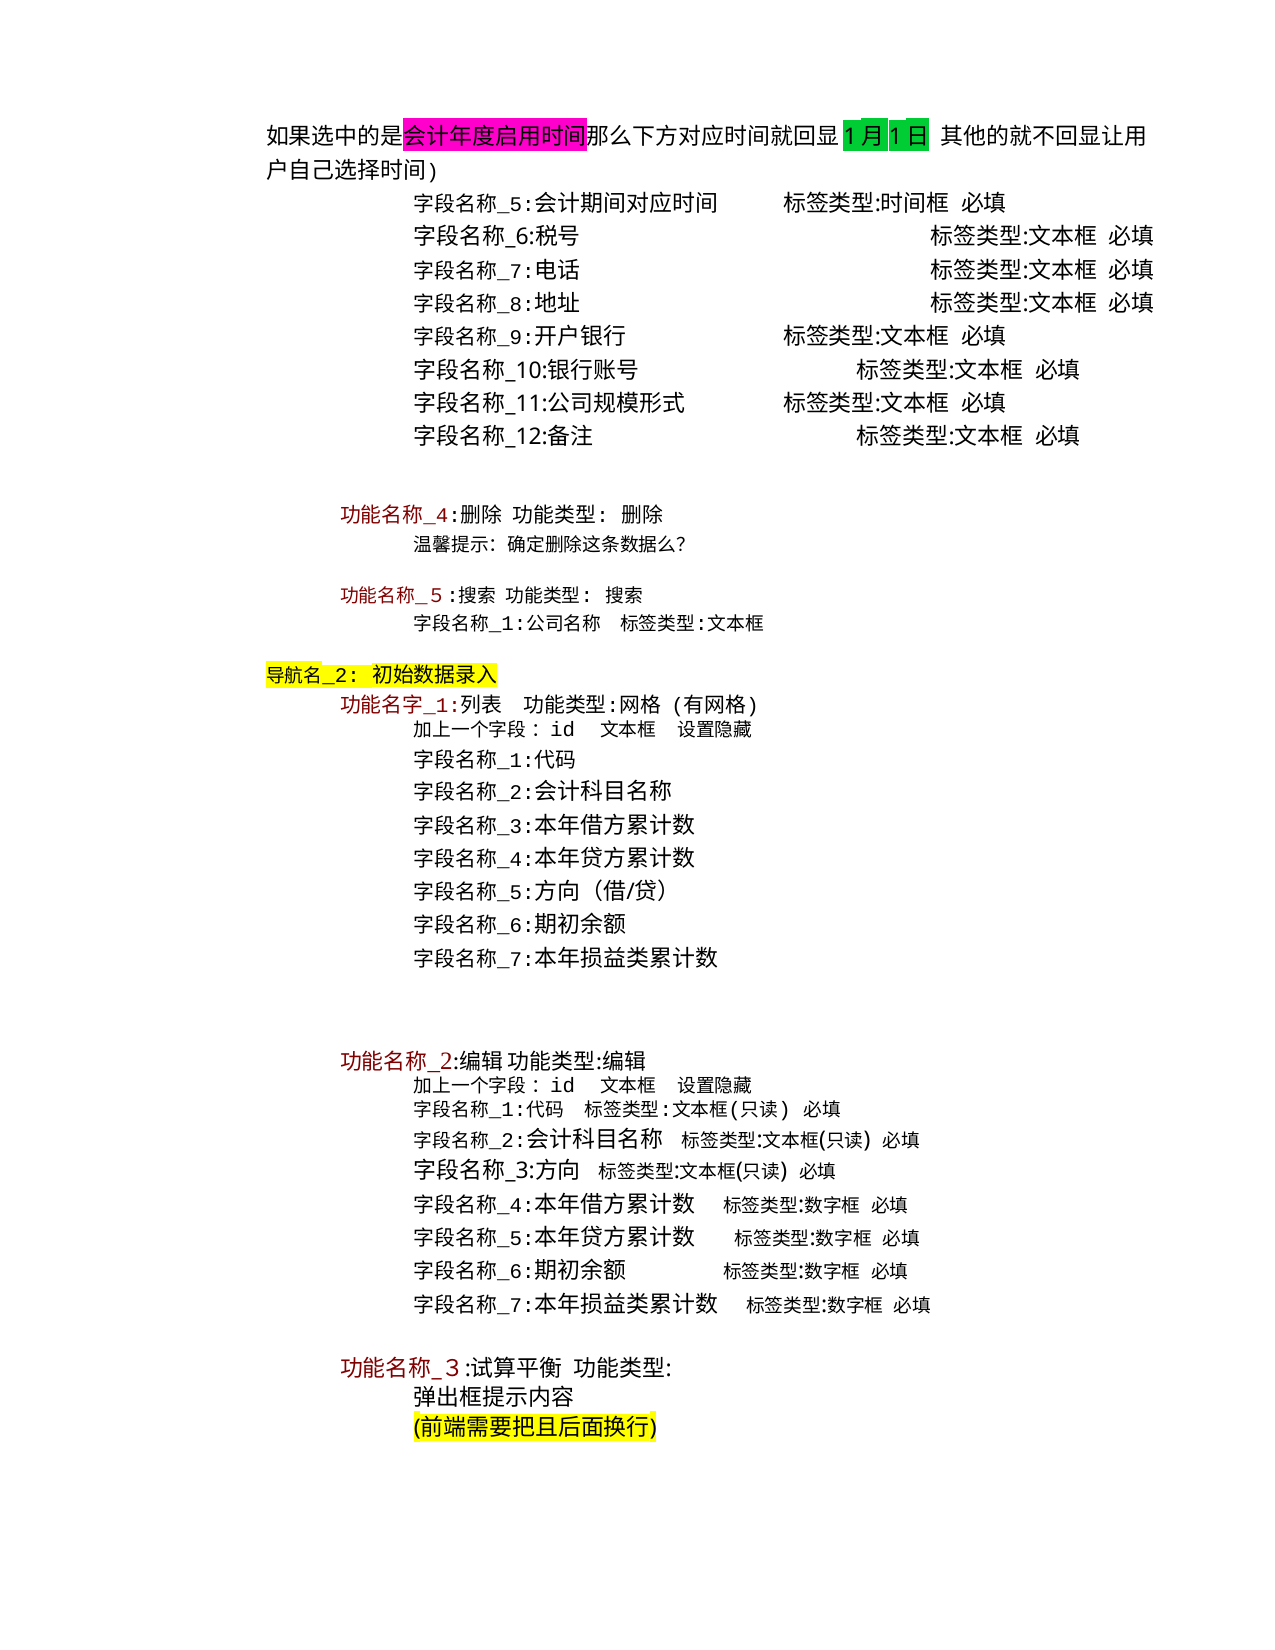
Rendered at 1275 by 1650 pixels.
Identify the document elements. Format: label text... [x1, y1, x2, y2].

text (前端需要把且后面换行) [118, 1411, 1157, 1442]
text 功能名称_2:编辑 功能类型:编辑 [118, 1044, 1157, 1075]
text 字段名称_7:电话 标签类型:文本框 必填 [118, 251, 1157, 285]
text 字段名称_3:本年借方累计数 [118, 806, 1157, 840]
text 字段名称_12:备注 标签类型:文本框 必填 [118, 418, 1157, 451]
text 功能名称_５:搜索 功能类型: 搜索 [118, 581, 1157, 609]
text 字段名称_10:银行账号 标签类型:文本框 必填 [118, 351, 1157, 385]
text 字段名称_4:本年贷方累计数 [118, 840, 1157, 873]
text 字段名称_1:代码 [118, 743, 1157, 773]
text 字段名称_4:本年借方累计数 标签类型:数字框 必填 [118, 1186, 1157, 1219]
text 温馨提示：确定删除这条数据么？ [118, 529, 1157, 557]
text 加上一个字段 ：id 文本框 设置隐藏 [118, 719, 1157, 743]
text 导航名_2: 初始数据录入 [118, 661, 1157, 688]
text 字段名称_2:会计科目名称 标签类型:文本框(只读) 必填 [118, 1123, 1157, 1154]
text 字段名称_1:公司名称 标签类型:文本框 [118, 609, 1157, 637]
text 功能名字_1:列表 功能类型:网格 (有网格) [118, 688, 1157, 719]
text 功能名称_３:试算平衡 功能类型: [118, 1350, 1157, 1383]
text 字段名称_6:税号 标签类型:文本框 必填 [118, 218, 1157, 251]
text 字段名称_3:方向 标签类型:文本框(只读) 必填 [118, 1154, 1157, 1186]
text 如果选中的是会计年度启用时间那么下方对应时间就回显1月1日 其他的就不回显让用 户自己选择时间) [118, 118, 1157, 185]
text 字段名称_9:开户银行 标签类型:文本框 必填 [118, 318, 1157, 351]
text 字段名称_11:公司规模形式 标签类型:文本框 必填 [118, 385, 1157, 418]
text 字段名称_5:会计期间对应时间 标签类型:时间框 必填 [118, 185, 1157, 218]
text 字段名称_6:期初余额 [118, 906, 1157, 939]
text 字段名称_8:地址 标签类型:文本框 必填 [118, 285, 1157, 318]
text 字段名称_5:方向（借/贷） [118, 873, 1157, 906]
text 字段名称_1:代码 标签类型:文本框(只读) 必填 [118, 1099, 1157, 1123]
text 字段名称_2:会计科目名称 [118, 773, 1157, 806]
text 功能名称_4:删除 功能类型: 删除 [118, 499, 1157, 529]
text 字段名称_5:本年贷方累计数 标签类型:数字框 必填 [118, 1219, 1157, 1252]
text 字段名称_6:期初余额 标签类型:数字框 必填 [118, 1252, 1157, 1286]
text 字段名称_7:本年损益类累计数 标签类型:数字框 必填 [118, 1286, 1157, 1319]
text 加上一个字段 ：id 文本框 设置隐藏 [118, 1075, 1157, 1099]
text 弹出框提示内容 [118, 1383, 1157, 1411]
text 字段名称_7:本年损益类累计数 [118, 939, 1157, 973]
